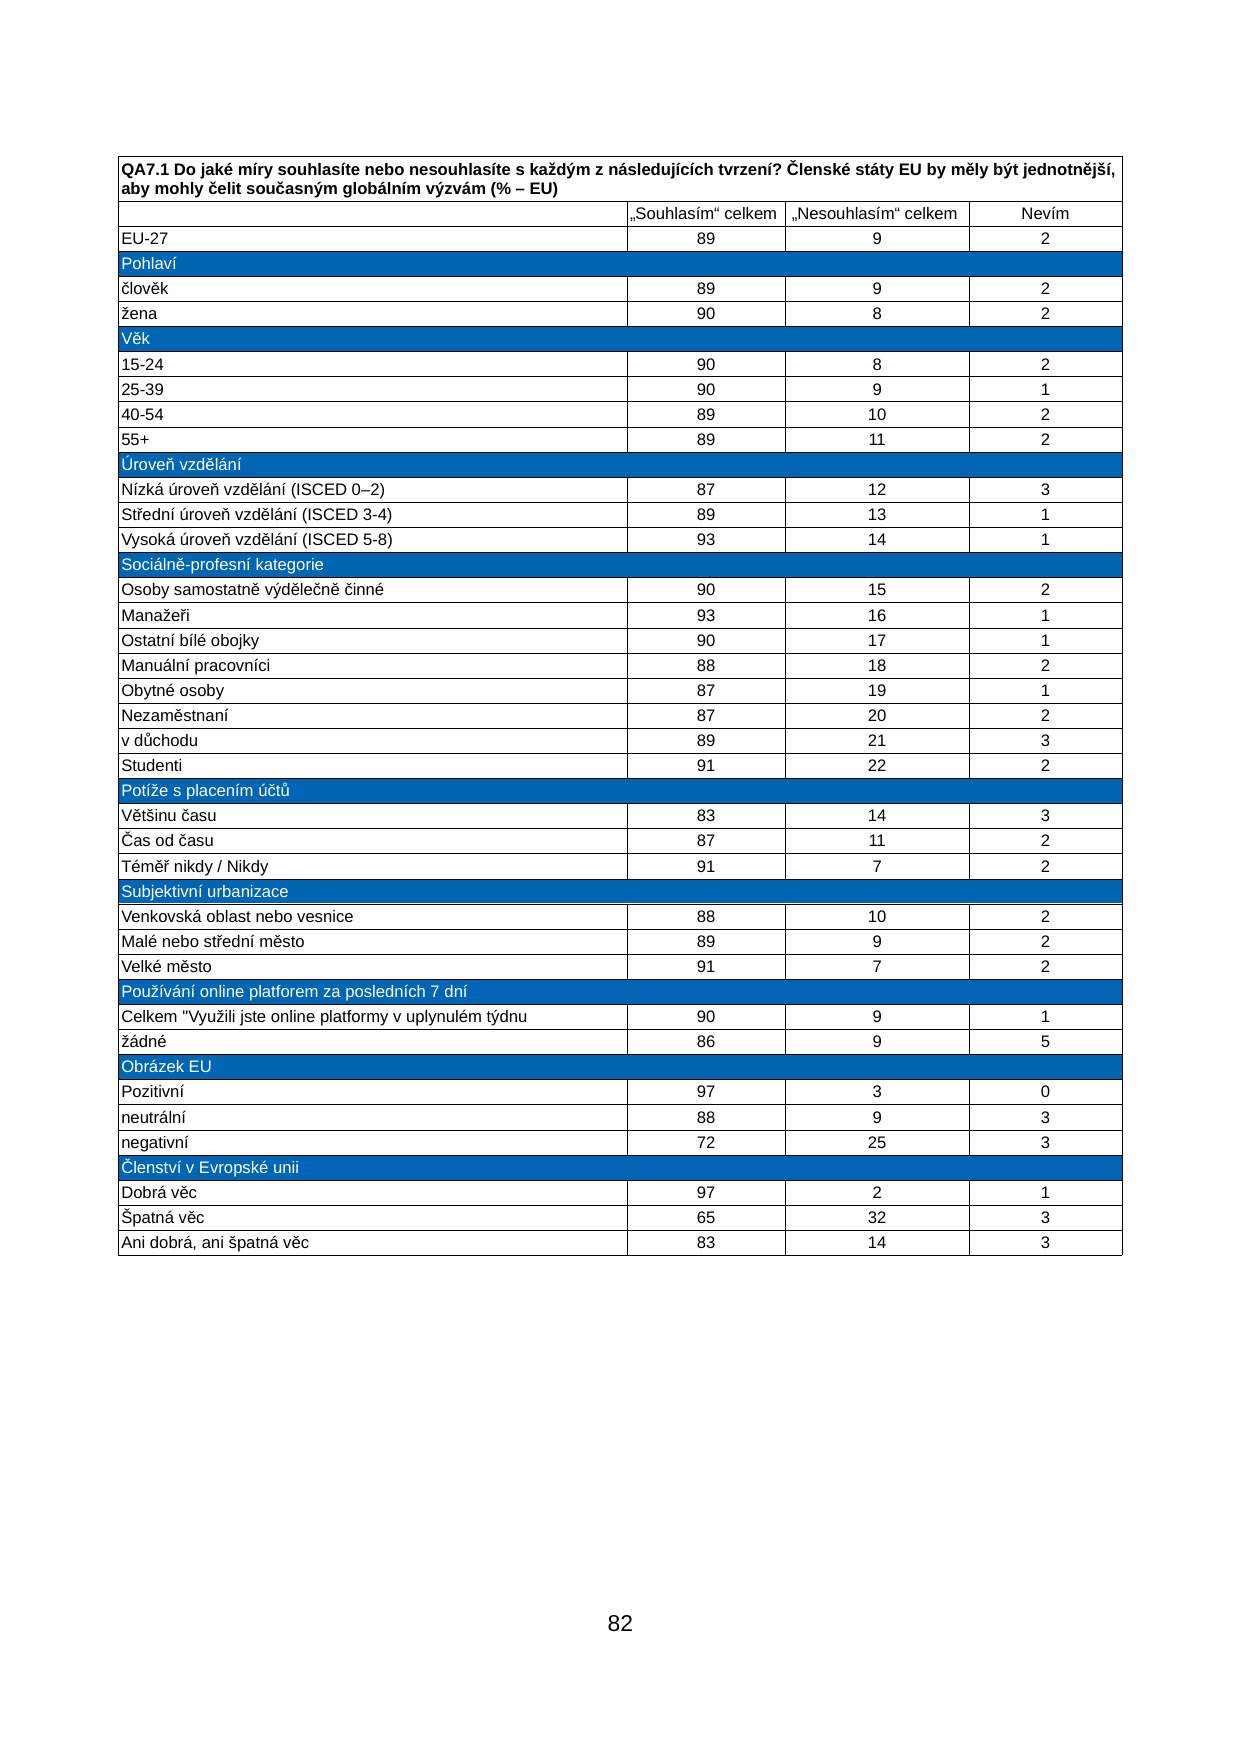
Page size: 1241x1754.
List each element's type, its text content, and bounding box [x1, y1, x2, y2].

table_cell Střední úroveň vzdělání (ISCED 3-4) [119, 503, 627, 527]
table_cell 97 [628, 1181, 785, 1205]
table_cell 1 [970, 679, 1122, 703]
table_cell 83 [628, 1231, 785, 1255]
table_cell 1 [970, 603, 1122, 627]
table_cell 14 [786, 804, 969, 828]
table_cell 12 [786, 478, 969, 502]
table_cell Malé nebo střední město [119, 930, 627, 954]
table_cell 2 [786, 1181, 969, 1205]
table_cell 15-24 [119, 352, 627, 376]
table_cell Obytné osoby [119, 679, 627, 703]
table_cell 2 [970, 905, 1122, 929]
table_cell Téměř nikdy / Nikdy [119, 854, 627, 878]
table_cell Venkovská oblast nebo vesnice [119, 905, 627, 929]
table_cell 89 [628, 428, 785, 452]
table_cell Nevím [970, 202, 1122, 226]
table_cell Čas od času [119, 829, 627, 853]
table_cell Většinu času [119, 804, 627, 828]
table_cell 1 [970, 377, 1122, 401]
table_cell 83 [628, 804, 785, 828]
table_cell Osoby samostatně výdělečně činné [119, 578, 627, 602]
table_cell 2 [970, 704, 1122, 728]
table_cell žena [119, 302, 627, 326]
table_cell 90 [628, 1005, 785, 1029]
table_cell člověk [119, 277, 627, 301]
table_cell 1 [970, 1181, 1122, 1205]
table_cell 2 [970, 402, 1122, 427]
table_cell 93 [628, 603, 785, 627]
table_cell Pozitivní [119, 1080, 627, 1104]
table_cell 3 [970, 1231, 1122, 1255]
table_cell 14 [786, 528, 969, 552]
table_cell 89 [628, 277, 785, 301]
table_cell 1 [970, 629, 1122, 652]
table_cell 18 [786, 654, 969, 678]
table_cell Obrázek EU [119, 1055, 1122, 1079]
table_cell 3 [970, 804, 1122, 828]
table_cell 90 [628, 302, 785, 326]
table_cell 89 [628, 729, 785, 753]
table_cell 20 [786, 704, 969, 728]
table_cell 3 [970, 1206, 1122, 1230]
table_cell 2 [970, 578, 1122, 602]
table_cell 72 [628, 1131, 785, 1154]
table_cell „Souhlasím“ celkem [628, 202, 785, 226]
table_cell 90 [628, 352, 785, 376]
table_cell 10 [786, 402, 969, 427]
table_cell Potíže s placením účtů [119, 779, 1122, 803]
table_cell 21 [786, 729, 969, 753]
table_cell 9 [786, 227, 969, 251]
table_cell 88 [628, 654, 785, 678]
table_cell Celkem "Využili jste online platformy v uplynulém týdnu [119, 1005, 627, 1029]
table_cell 10 [786, 905, 969, 929]
table_cell 88 [628, 905, 785, 929]
table_cell 11 [786, 829, 969, 853]
table_cell Věk [119, 327, 1122, 351]
table_cell 19 [786, 679, 969, 703]
table_cell 1 [970, 528, 1122, 552]
table_cell 2 [970, 302, 1122, 326]
table_cell Velké město [119, 955, 627, 979]
table_cell 8 [786, 352, 969, 376]
table_cell „Nesouhlasím“ celkem [786, 202, 969, 226]
table_cell 89 [628, 930, 785, 954]
table_cell 13 [786, 503, 969, 527]
table_cell 25 [786, 1131, 969, 1154]
table_cell Subjektivní urbanizace [119, 880, 1122, 903]
table_cell 2 [970, 930, 1122, 954]
table_cell 87 [628, 478, 785, 502]
table_cell EU-27 [119, 227, 627, 251]
table_cell 2 [970, 854, 1122, 878]
table_cell 91 [628, 854, 785, 878]
table_cell 1 [970, 1005, 1122, 1029]
table_cell 87 [628, 704, 785, 728]
table_cell Ostatní bílé obojky [119, 629, 627, 652]
table_cell neutrální [119, 1105, 627, 1129]
table_cell 89 [628, 227, 785, 251]
table_cell 9 [786, 1005, 969, 1029]
table_cell 2 [970, 352, 1122, 376]
table_cell 15 [786, 578, 969, 602]
table_cell [119, 202, 627, 226]
table_cell 22 [786, 754, 969, 778]
table_cell 9 [786, 277, 969, 301]
table_cell 11 [786, 428, 969, 452]
table_cell 8 [786, 302, 969, 326]
table_cell Pohlaví [119, 252, 1122, 276]
table_cell 14 [786, 1231, 969, 1255]
table_cell 91 [628, 955, 785, 979]
table_cell 89 [628, 503, 785, 527]
table_cell 3 [970, 1131, 1122, 1154]
table_cell 88 [628, 1105, 785, 1129]
table_cell 90 [628, 629, 785, 652]
table_cell 2 [970, 829, 1122, 853]
table_cell 91 [628, 754, 785, 778]
table_cell Vysoká úroveň vzdělání (ISCED 5-8) [119, 528, 627, 552]
table_cell 90 [628, 377, 785, 401]
table_cell Studenti [119, 754, 627, 778]
table_cell 2 [970, 754, 1122, 778]
table_cell 16 [786, 603, 969, 627]
table_cell 2 [970, 428, 1122, 452]
table_cell negativní [119, 1131, 627, 1154]
table_cell 2 [970, 955, 1122, 979]
table_cell 89 [628, 402, 785, 427]
table_cell 87 [628, 829, 785, 853]
table_cell 87 [628, 679, 785, 703]
table_cell 25-39 [119, 377, 627, 401]
table_cell Manažeři [119, 603, 627, 627]
table_cell 90 [628, 578, 785, 602]
table_cell Ani dobrá, ani špatná věc [119, 1231, 627, 1255]
table_cell 2 [970, 227, 1122, 251]
table_cell Nezaměstnaní [119, 704, 627, 728]
table_cell 65 [628, 1206, 785, 1230]
table_cell 0 [970, 1080, 1122, 1104]
table_cell Dobrá věc [119, 1181, 627, 1205]
table_cell 40-54 [119, 402, 627, 427]
table_cell 7 [786, 854, 969, 878]
table_cell Členství v Evropské unii [119, 1156, 1122, 1180]
table_cell 5 [970, 1030, 1122, 1054]
table_cell 7 [786, 955, 969, 979]
table_cell 9 [786, 1105, 969, 1129]
table_cell Manuální pracovníci [119, 654, 627, 678]
table_header QA7.1 Do jaké míry souhlasíte nebo nesouhlasíte s každým z následujících tvrzení? Členské státy EU by měly být jednotnější, aby mohly čelit současným globálním výzvám (% – EU) [119, 157, 1122, 201]
table_cell 3 [786, 1080, 969, 1104]
table_cell 93 [628, 528, 785, 552]
table_cell Nízká úroveň vzdělání (ISCED 0–2) [119, 478, 627, 502]
table_cell žádné [119, 1030, 627, 1054]
table_cell Používání online platforem za posledních 7 dní [119, 980, 1122, 1004]
table_cell 3 [970, 478, 1122, 502]
table_cell 9 [786, 930, 969, 954]
table_cell 3 [970, 729, 1122, 753]
table_cell 32 [786, 1206, 969, 1230]
table_cell 2 [970, 654, 1122, 678]
table_cell 17 [786, 629, 969, 652]
table_cell Špatná věc [119, 1206, 627, 1230]
table_cell 9 [786, 1030, 969, 1054]
table_cell 9 [786, 377, 969, 401]
table_cell 55+ [119, 428, 627, 452]
table_cell Úroveň vzdělání [119, 453, 1122, 477]
table_cell 1 [970, 503, 1122, 527]
table_cell 3 [970, 1105, 1122, 1129]
table_cell Sociálně-profesní kategorie [119, 553, 1122, 577]
table_cell 97 [628, 1080, 785, 1104]
table_cell v důchodu [119, 729, 627, 753]
table_cell 86 [628, 1030, 785, 1054]
table_cell 2 [970, 277, 1122, 301]
